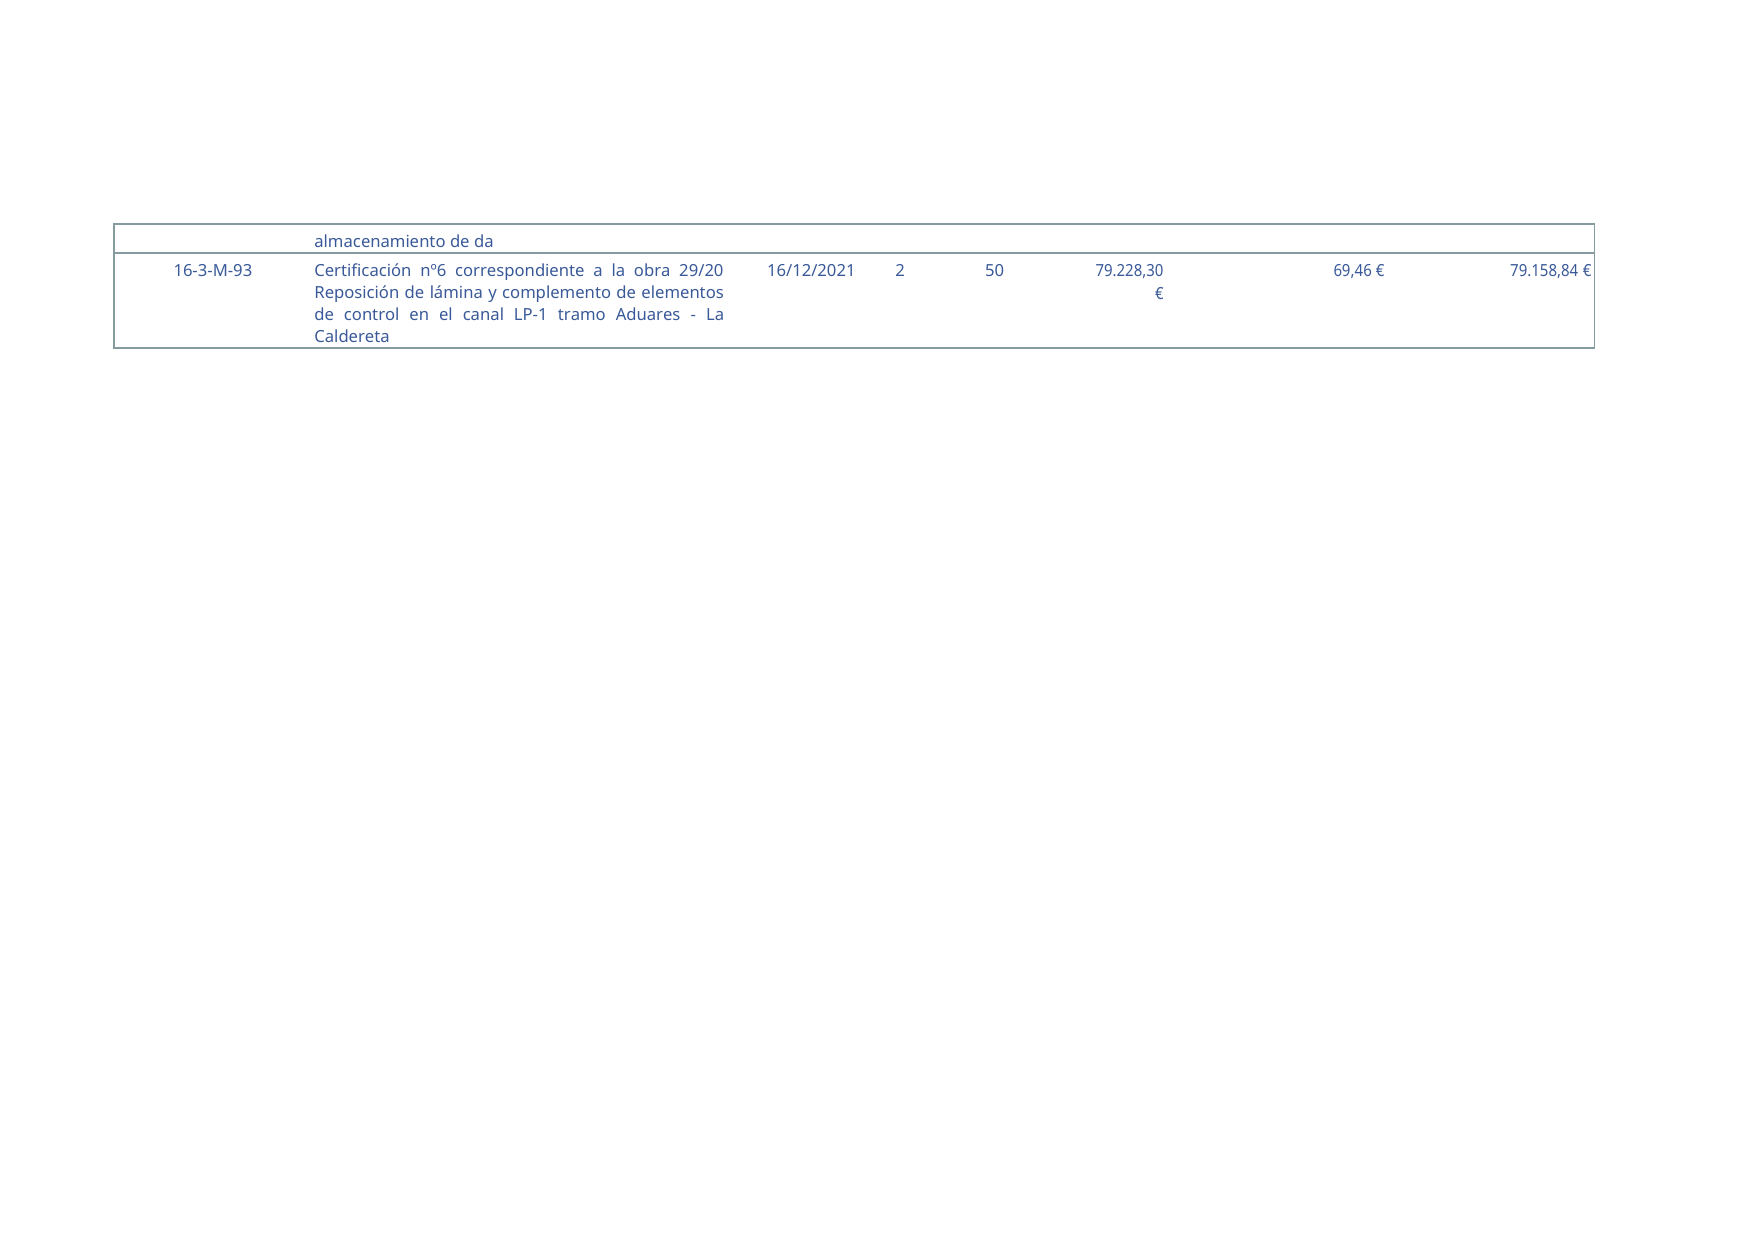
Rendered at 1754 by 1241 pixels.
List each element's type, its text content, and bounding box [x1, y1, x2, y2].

table_cell [1409, 225, 1594, 252]
table_cell [1083, 225, 1224, 252]
table_cell 79.158,84 € [1409, 254, 1594, 347]
table_cell [939, 225, 1083, 252]
table_cell 16-3-M-93 [115, 254, 299, 347]
table_cell [745, 225, 876, 252]
table_cell [876, 225, 939, 252]
table_cell 69,46 € [1224, 254, 1409, 347]
table_cell 79.228,30 € [1083, 254, 1224, 347]
table_cell Certificación nº6 correspondiente a la obra 29/20 Reposición de lámina y complemento de elementos de control en el canal LP-1 tramo Aduares - La Caldereta [299, 254, 744, 347]
table_cell [1224, 225, 1409, 252]
table_cell 2 [876, 254, 939, 347]
table_cell almacenamiento de da [299, 225, 744, 252]
table_cell 16/12/2021 [745, 254, 876, 347]
table_cell [115, 225, 299, 252]
table_cell 50 [939, 254, 1083, 347]
